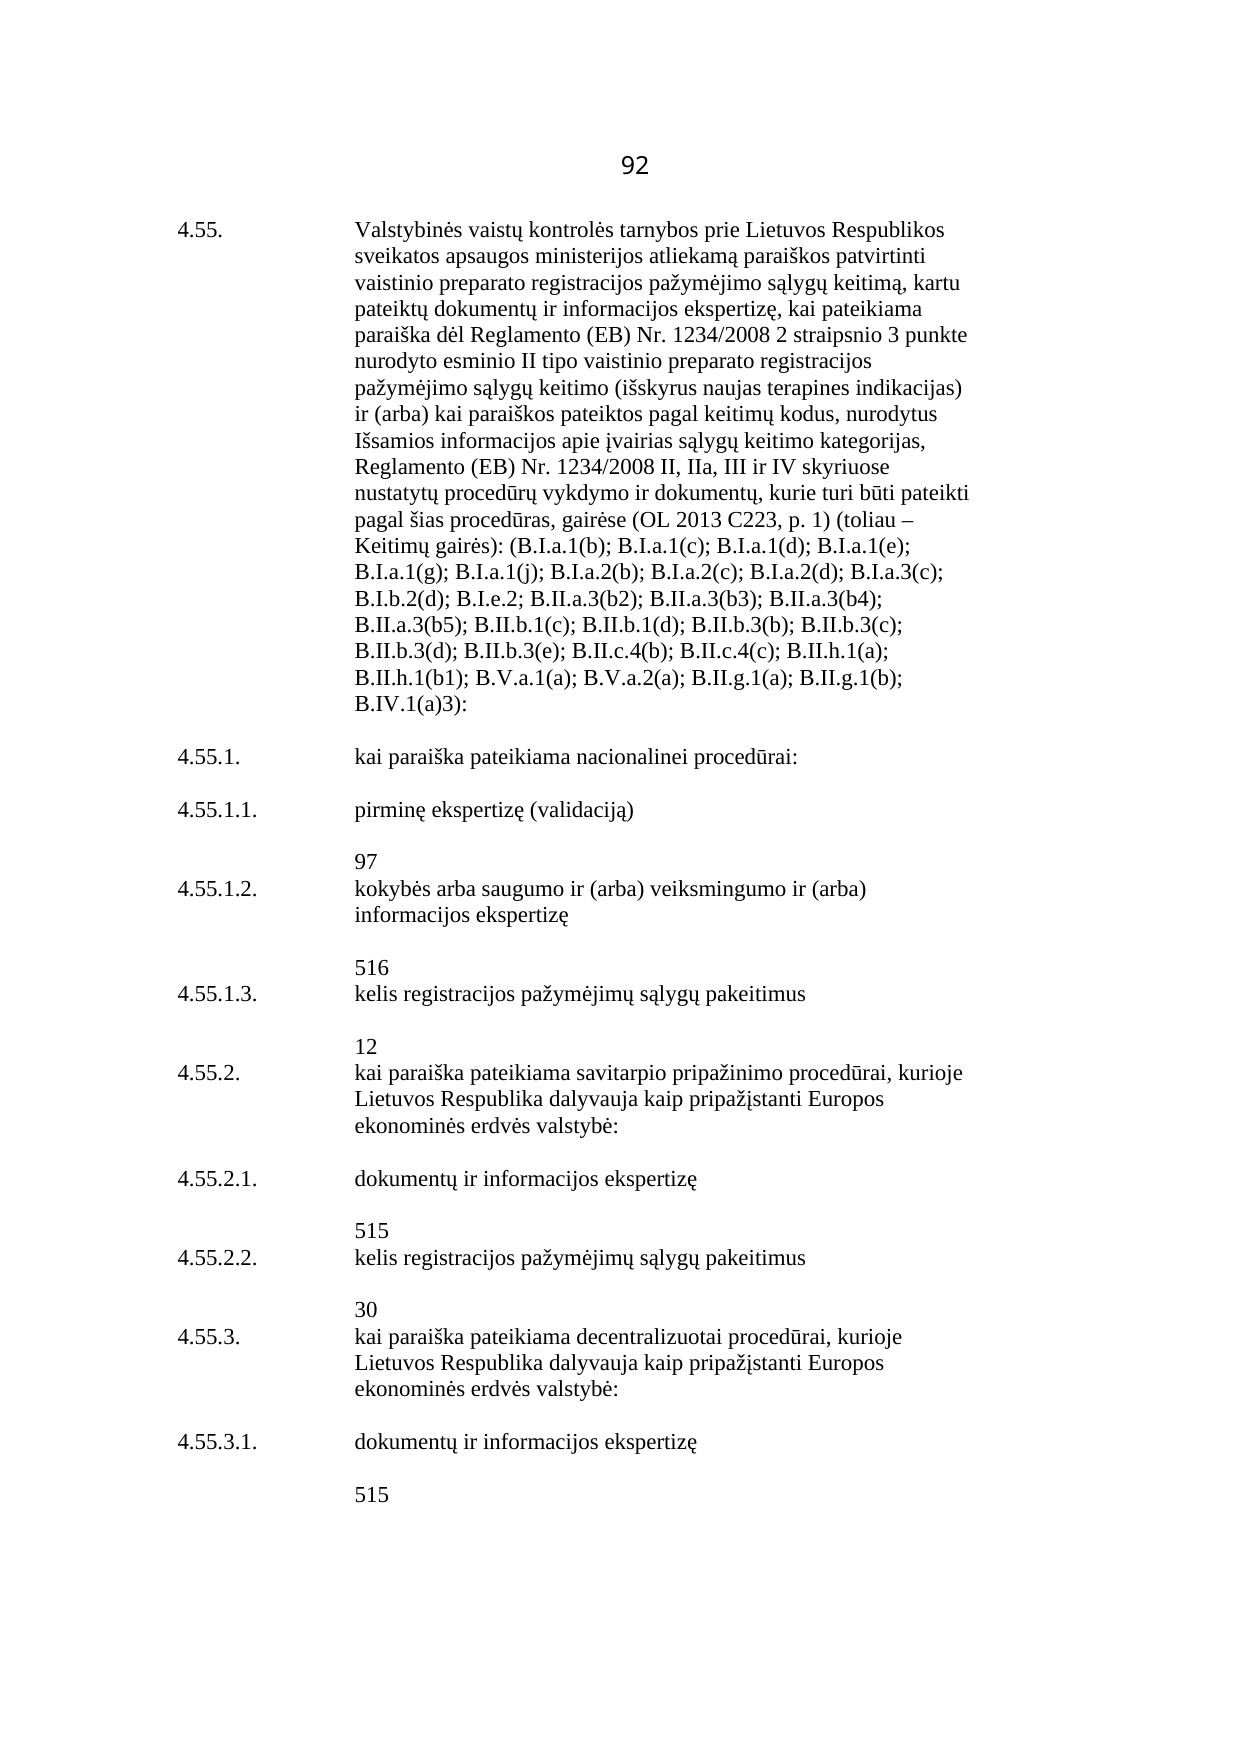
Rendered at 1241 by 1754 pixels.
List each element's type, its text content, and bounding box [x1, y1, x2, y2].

text 4.55.1.3. kelis registracijos pažymėjimų sąlygų pakeitimus 12 [177, 980, 975, 1059]
text 4.55.2. kai paraiška pateikiama savitarpio pripažinimo procedūrai, kurioje Lietuvos Respublika dalyvauja kaip pripažįstanti Europos ekonominės erdvės valstybė: [177, 1059, 975, 1164]
text 4.55.1.1. pirminę ekspertizę (validaciją) 97 [177, 796, 975, 875]
text 4.55.2.1. dokumentų ir informacijos ekspertizę 515 [177, 1164, 975, 1244]
text 4.55. Valstybinės vaistų kontrolės tarnybos prie Lietuvos Respublikos sveikatos apsaugos ministerijos atliekamą paraiškos patvirtinti vaistinio preparato registracijos pažymėjimo sąlygų keitimą, kartu pateiktų dokumentų ir informacijos ekspertizę, kai pateikiama paraiška dėl Reglamento (EB) Nr. 1234/2008 2 straipsnio 3 punkte nurodyto esminio II tipo vaistinio preparato registracijos pažymėjimo sąlygų keitimo (išskyrus naujas terapines indikacijas) ir (arba) kai paraiškos pateiktos pagal keitimų kodus, nurodytus Išsamios informacijos apie įvairias sąlygų keitimo kategorijas, Reglamento (EB) Nr. 1234/2008 II, IIa, III ir IV skyriuose nustatytų procedūrų vykdymo ir dokumentų, kurie turi būti pateikti pagal šias procedūras, gairėse (OL 2013 C223, p. 1) (toliau – Keitimų gairės): (B.I.a.1(b); B.I.a.1(c); B.I.a.1(d); B.I.a.1(e); B.I.a.1(g); B.I.a.1(j); B.I.a.2(b); B.I.a.2(c); B.I.a.2(d); B.I.a.3(c); B.I.b.2(d); B.I.e.2; B.II.a.3(b2); B.II.a.3(b3); B.II.a.3(b4); B.II.a.3(b5); B.II.b.1(c); B.II.b.1(d); B.II.b.3(b); B.II.b.3(c); B.II.b.3(d); B.II.b.3(e); B.II.c.4(b); B.II.c.4(c); B.II.h.1(a); B.II.h.1(b1); B.V.a.1(a); B.V.a.2(a); B.II.g.1(a); B.II.g.1(b); B.IV.1(a)3): [177, 216, 975, 743]
text 4.55.1.2. kokybės arba saugumo ir (arba) veiksmingumo ir (arba) informacijos ekspertizę 516 [177, 875, 975, 980]
text 4.55.3. kai paraiška pateikiama decentralizuotai procedūrai, kurioje Lietuvos Respublika dalyvauja kaip pripažįstanti Europos ekonominės erdvės valstybė: [177, 1323, 975, 1428]
text 4.55.3.1. dokumentų ir informacijos ekspertizę 515 [177, 1428, 975, 1507]
text 4.55.2.2. kelis registracijos pažymėjimų sąlygų pakeitimus 30 [177, 1244, 975, 1323]
text 4.55.1. kai paraiška pateikiama nacionalinei procedūrai: [177, 743, 975, 796]
